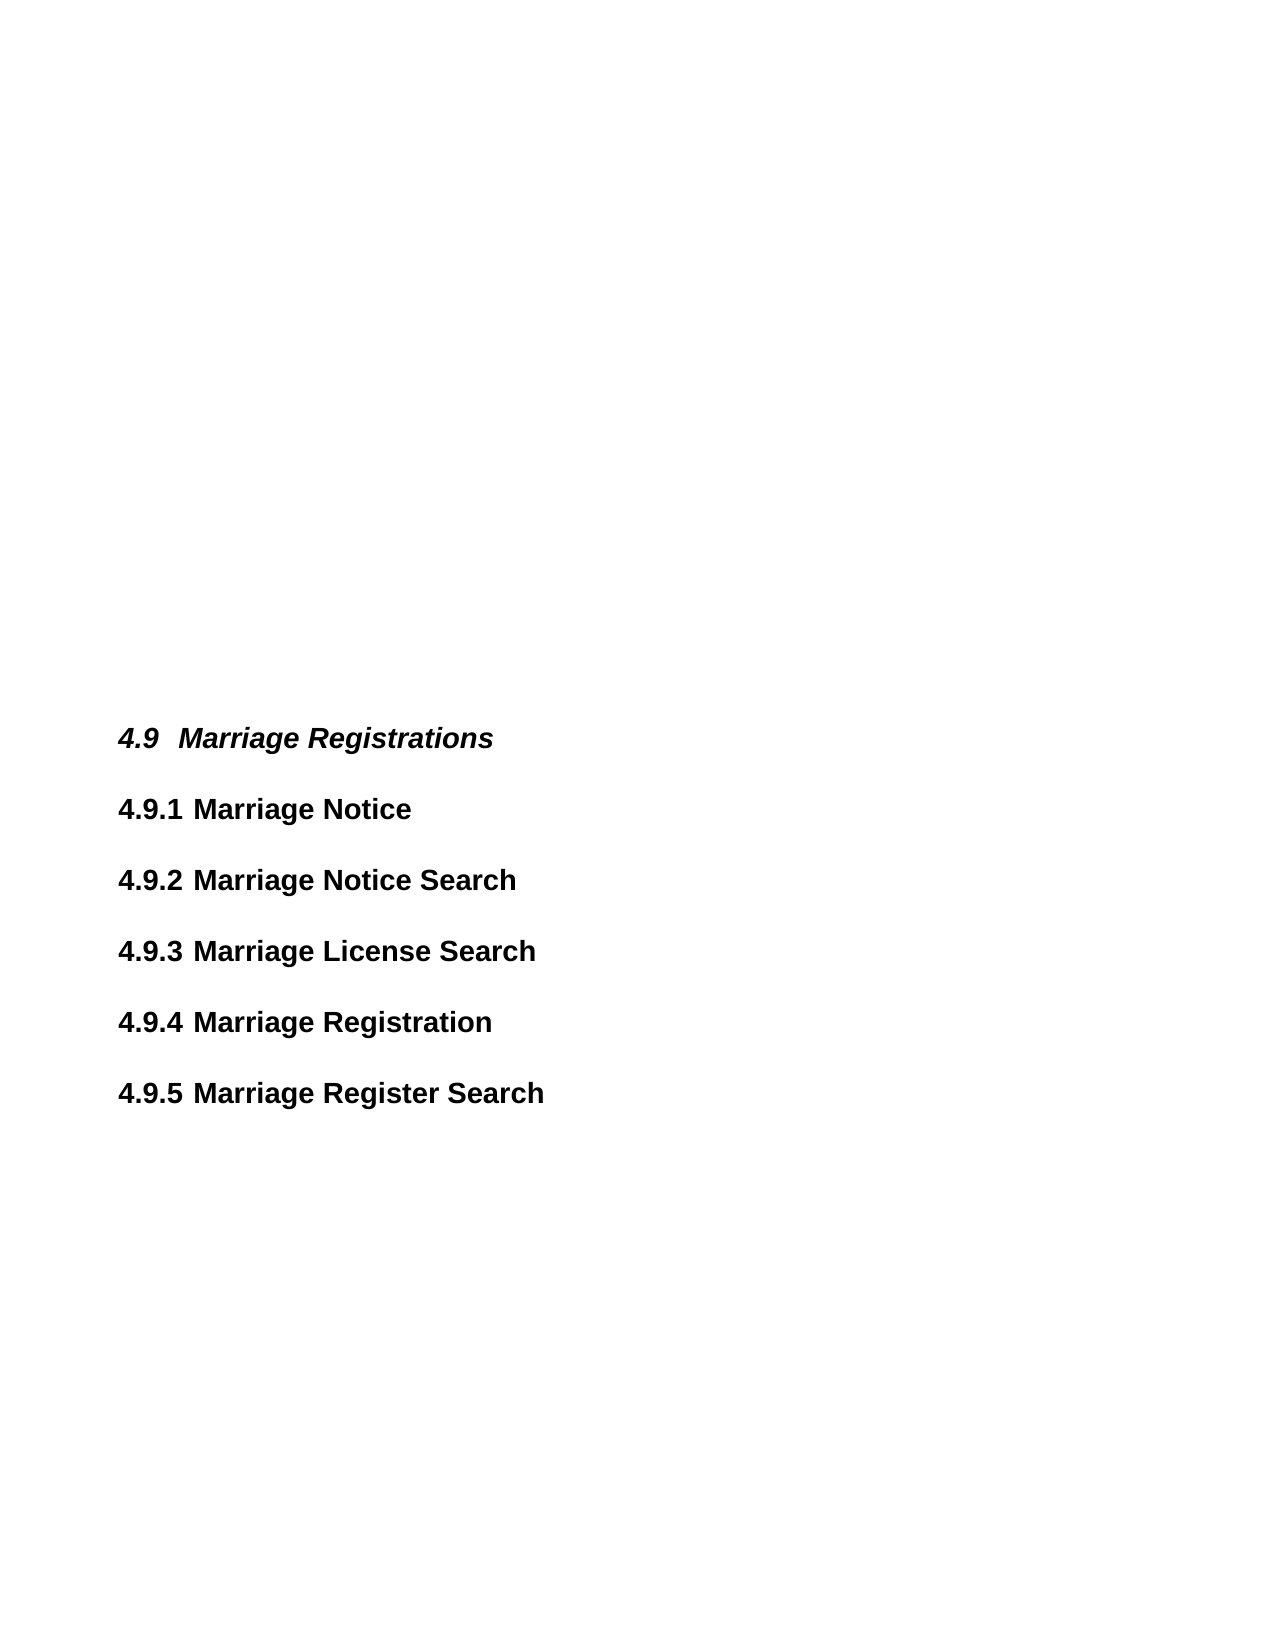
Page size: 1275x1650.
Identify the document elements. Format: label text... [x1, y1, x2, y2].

subtitle Marriage Registration [118, 1005, 1157, 1038]
subtitle Marriage Register Search [118, 1076, 1157, 1109]
subtitle Marriage Registrations [118, 721, 1157, 754]
subtitle Marriage Notice Search [118, 863, 1157, 896]
subtitle Marriage Notice [118, 792, 1157, 825]
subtitle Marriage License Search [118, 934, 1157, 967]
